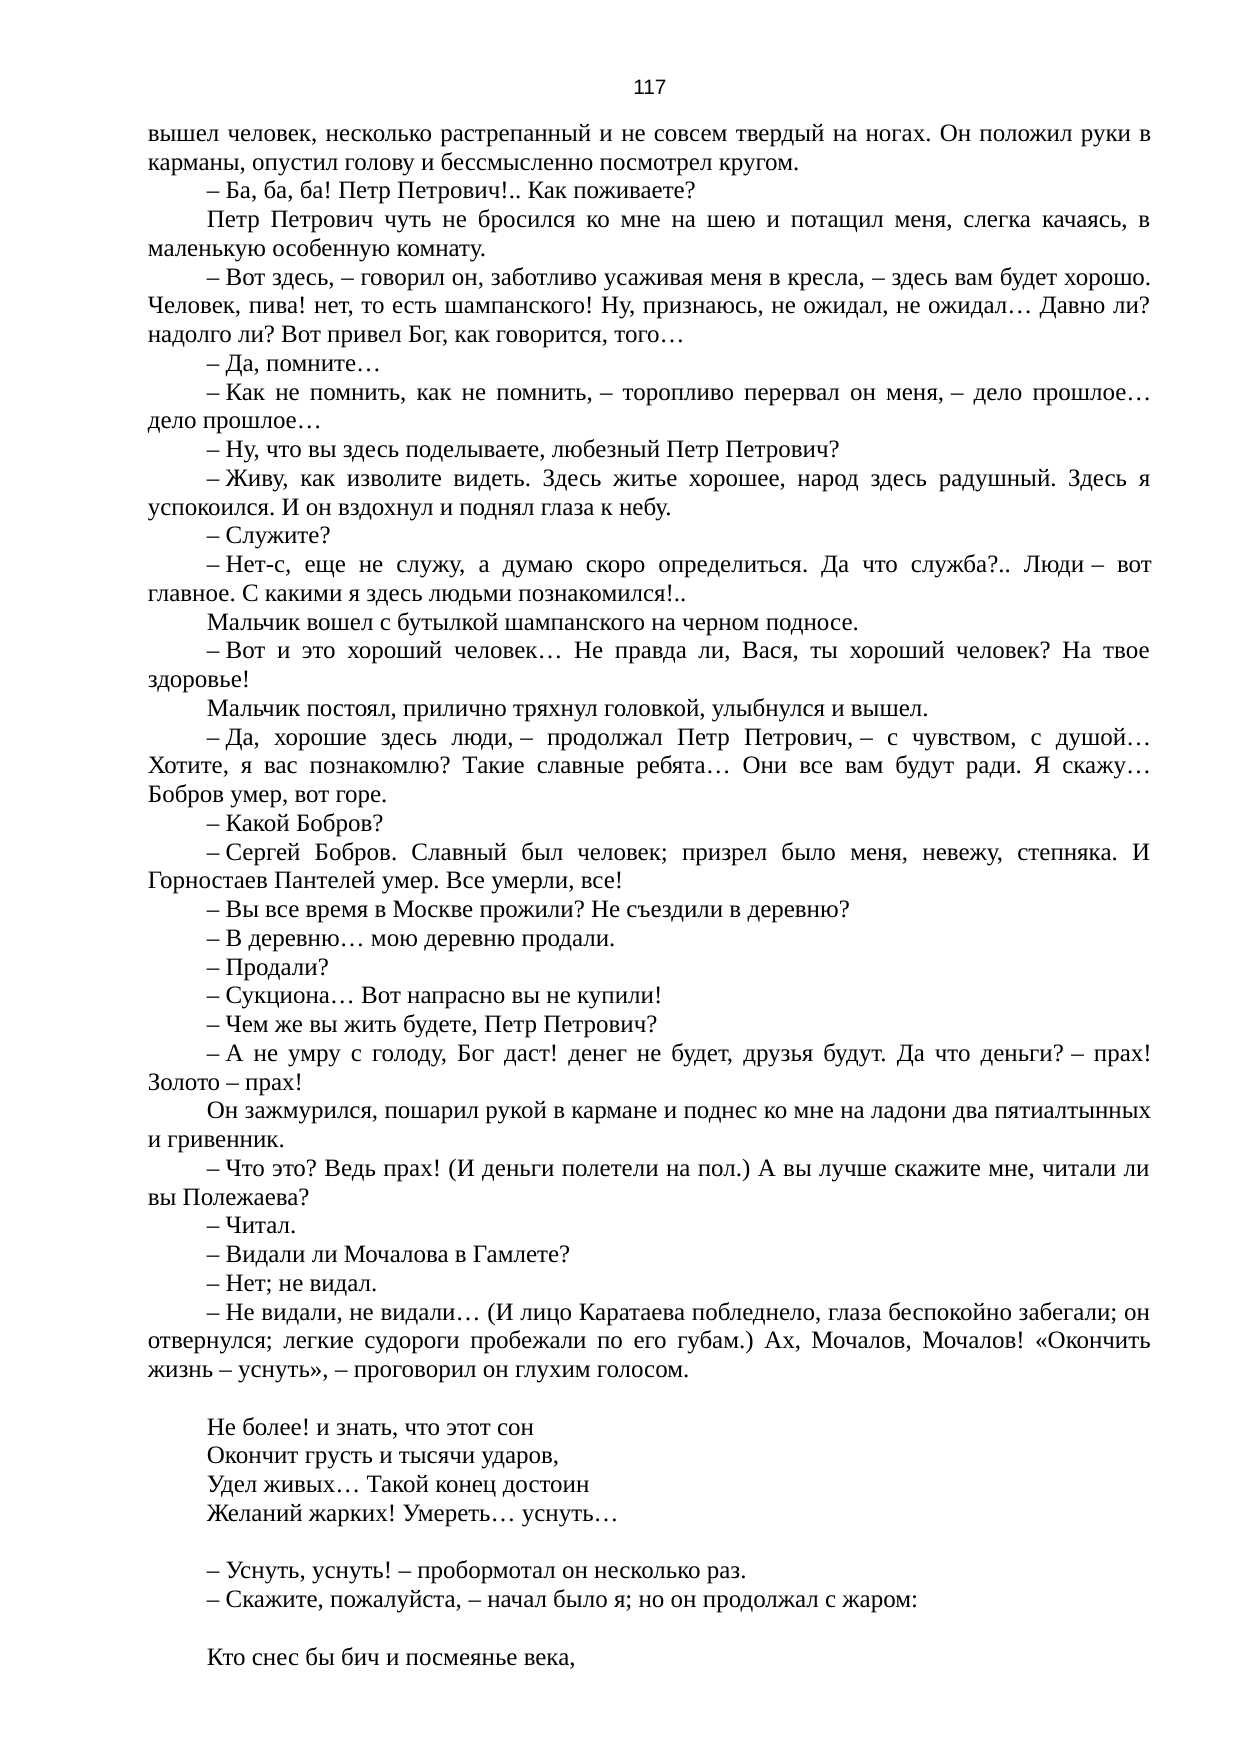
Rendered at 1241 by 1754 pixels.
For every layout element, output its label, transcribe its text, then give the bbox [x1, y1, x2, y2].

text Кто снес бы бич и посмеянье века, [148, 1642, 1152, 1671]
text Желаний жарких! Умереть… уснуть… [148, 1498, 1152, 1527]
text – В деревню… мою деревню продали. [148, 923, 1152, 952]
text Окончит грусть и тысячи ударов, [148, 1441, 1152, 1469]
text – Да, помните… [148, 348, 1152, 377]
text – Вы все время в Москве прожили? Не съездили в деревню? [148, 894, 1152, 923]
text – Ба, ба, ба! Петр Петрович!.. Как поживаете? [148, 176, 1152, 204]
text Не более! и знать, что этот сон [148, 1412, 1152, 1441]
text – Нет; не видал. [148, 1268, 1152, 1297]
text – Уснуть, уснуть! – пробормотал он несколько раз. [148, 1556, 1152, 1584]
text – Продали? [148, 952, 1152, 981]
text – Читал. [148, 1211, 1152, 1239]
text – Сукциона… Вот напрасно вы не купили! [148, 981, 1152, 1009]
text – Какой Бобров? [148, 808, 1152, 837]
text – Как не помнить, как не помнить, – торопливо перервал он меня, – дело прошлое… дело прошлое… [148, 377, 1152, 434]
text – Что это? Ведь прах! (И деньги полетели на пол.) А вы лучше скажите мне, читали ли вы Полежаева? [148, 1153, 1152, 1211]
text Мальчик вошел с бутылкой шампанского на черном подносе. [148, 607, 1152, 636]
text – Вот и это хороший человек… Не правда ли, Вася, ты хороший человек? На твое здоровье! [148, 636, 1152, 693]
text – Чем же вы жить будете, Петр Петрович? [148, 1009, 1152, 1038]
text – Да, хорошие здесь люди, – продолжал Петр Петрович, – с чувством, с душой… Хотите, я вас познакомлю? Такие славные ребята… Они все вам будут ради. Я скажу… Бобров умер, вот горе. [148, 722, 1152, 808]
text – Ну, что вы здесь поделываете, любезный Петр Петрович? [148, 434, 1152, 463]
text – Не видали, не видали… (И лицо Каратаева побледнело, глаза беспокойно забегали; он отвернулся; легкие судороги пробежали по его губам.) Ах, Мочалов, Мочалов! «Окончить жизнь – уснуть», – проговорил он глухим голосом. [148, 1297, 1152, 1383]
text – Видали ли Мочалова в Гамлете? [148, 1239, 1152, 1268]
text – Нет‑с, еще не служу, а думаю скоро определиться. Да что служба?.. Люди – вот главное. С какими я здесь людьми познакомился!.. [148, 549, 1152, 607]
text – А не умру с голоду, Бог даст! денег не будет, друзья будут. Да что деньги? – прах! Золото – прах! [148, 1038, 1152, 1096]
text – Вот здесь, – говорил он, заботливо усаживая меня в кресла, – здесь вам будет хорошо. Человек, пива! нет, то есть шампанского! Ну, признаюсь, не ожидал, не ожидал… Давно ли? надолго ли? Вот привел Бог, как говорится, того… [148, 262, 1152, 348]
text – Скажите, пожалуйста, – начал было я; но он продолжал с жаром: [148, 1584, 1152, 1613]
text Петр Петрович чуть не бросился ко мне на шею и потащил меня, слегка качаясь, в маленькую особенную комнату. [148, 204, 1152, 262]
text – Сергей Бобров. Славный был человек; призрел было меня, невежу, степняка. И Горностаев Пантелей умер. Все умерли, все! [148, 837, 1152, 894]
text Удел живых… Такой конец достоин [148, 1469, 1152, 1498]
text вышел человек, несколько растрепанный и не совсем твердый на ногах. Он положил руки в карманы, опустил голову и бессмысленно посмотрел кругом. [148, 118, 1152, 176]
text – Служите? [148, 521, 1152, 549]
text – Живу, как изволите видеть. Здесь житье хорошее, народ здесь радушный. Здесь я успокоился. И он вздохнул и поднял глаза к небу. [148, 463, 1152, 521]
text Мальчик постоял, прилично тряхнул головкой, улыбнулся и вышел. [148, 693, 1152, 722]
text Он зажмурился, пошарил рукой в кармане и поднес ко мне на ладони два пятиалтынных и гривенник. [148, 1096, 1152, 1153]
